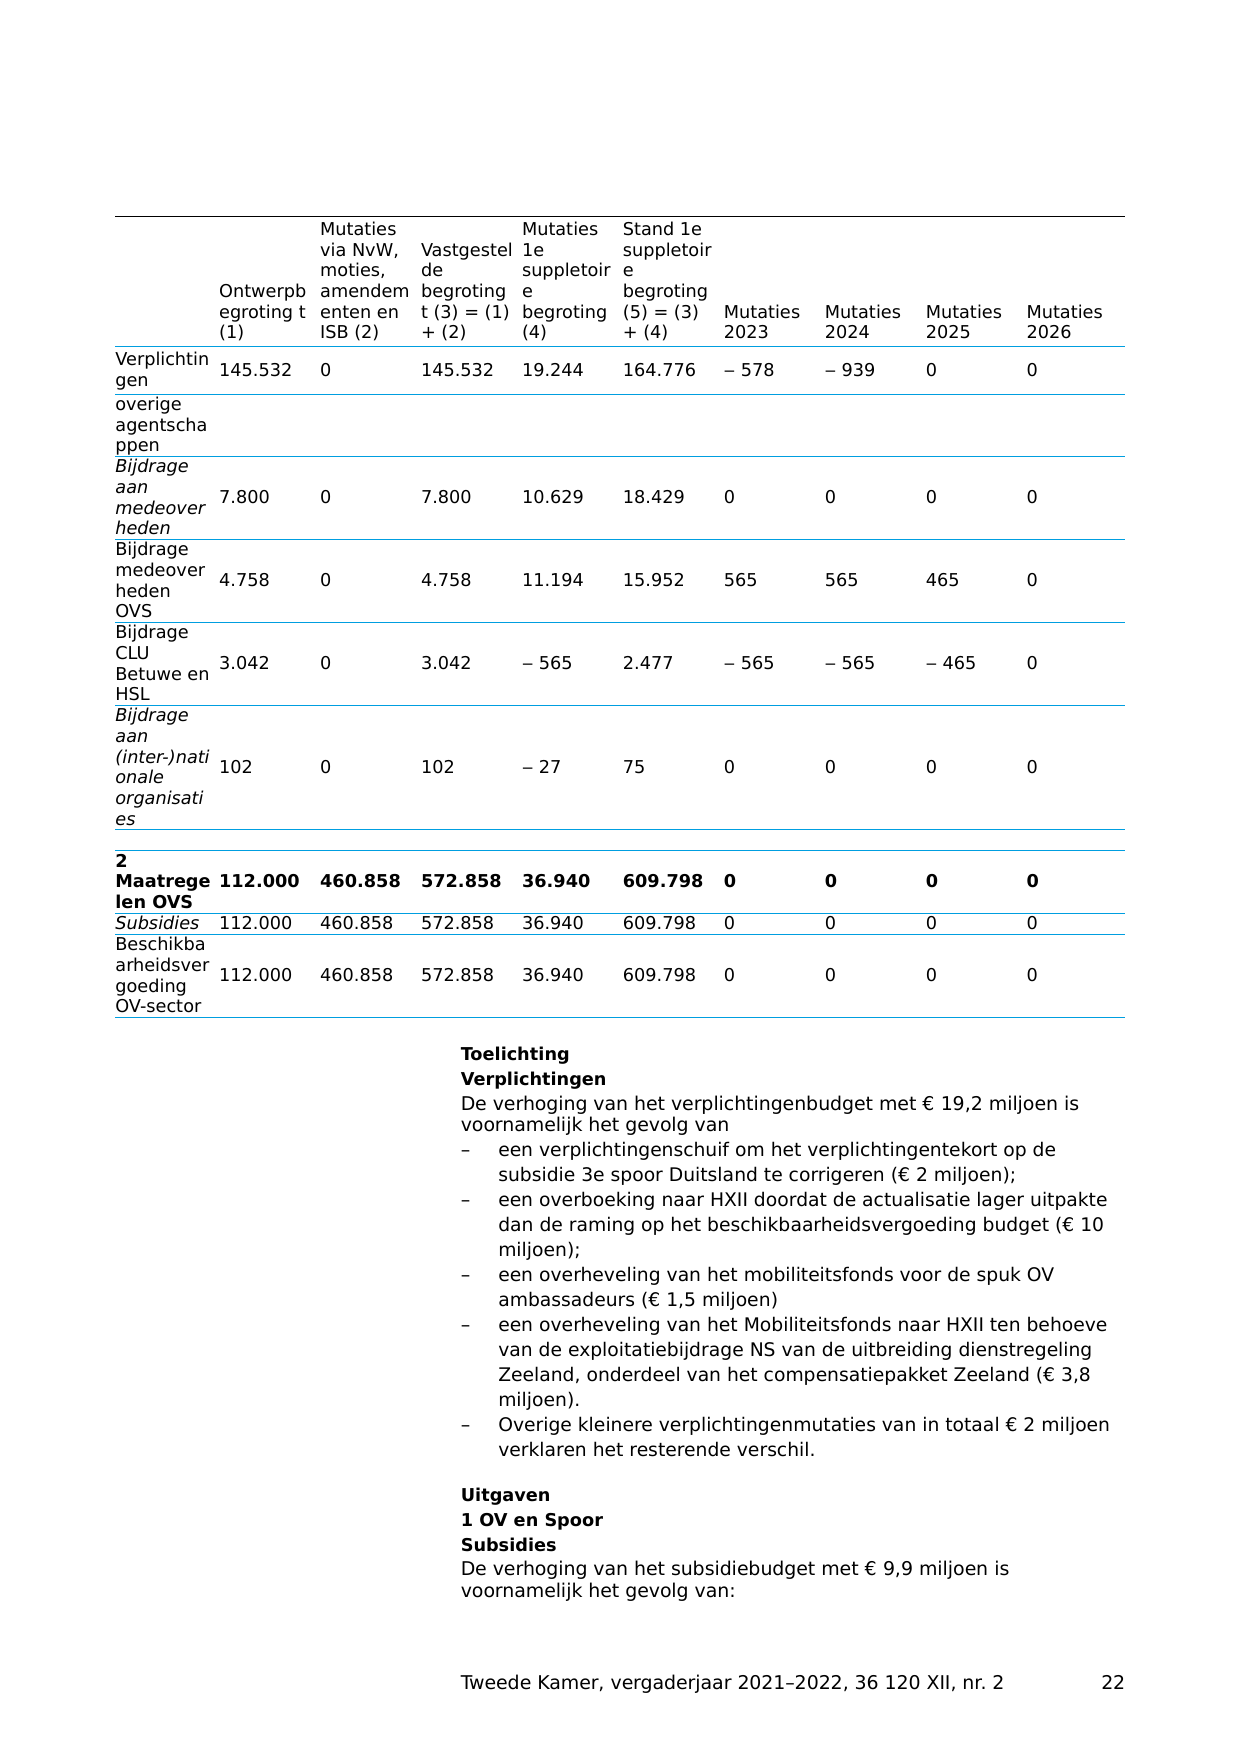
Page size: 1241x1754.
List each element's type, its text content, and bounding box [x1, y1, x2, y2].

table_cell 145.532 [418, 347, 519, 393]
table_cell 112.000 [216, 851, 317, 913]
table_cell 609.798 [620, 914, 721, 934]
list een verplichtingenschuif om het verplichtingentekort op de subsidie 3e spoor Duitsland te corrigeren (€ 2 miljoen); [461, 1136, 1125, 1186]
table_cell 0 [721, 914, 822, 934]
table_cell [216, 830, 317, 850]
table_cell 0 [923, 457, 1023, 539]
table_cell Bijdrage medeoverheden OVS [115, 540, 216, 622]
table_cell 102 [216, 706, 317, 829]
table_cell 3.042 [216, 623, 317, 705]
list een overheveling van het Mobiliteitsfonds naar HXII ten behoeve van de exploitatiebijdrage NS van de uitbreiding dienstregeling Zeeland, onderdeel van het compensatiepakket Zeeland (€ 3,8 miljoen). [461, 1311, 1125, 1411]
table_cell ‒ 565 [822, 623, 923, 705]
table_cell 460.858 [317, 851, 418, 913]
table_cell Mutaties 1e suppletoire begroting (4) [519, 217, 620, 346]
table_cell 0 [923, 851, 1023, 913]
table_cell 0 [721, 935, 822, 1017]
table_cell [317, 395, 418, 456]
table_cell 460.858 [317, 914, 418, 934]
table_cell 0 [1024, 851, 1125, 913]
table_cell Beschikbaarheidsvergoeding OV-sector [115, 935, 216, 1017]
table_cell 565 [721, 540, 822, 622]
table_cell 0 [822, 851, 923, 913]
table_cell [115, 217, 216, 346]
table_cell 0 [721, 851, 822, 913]
table_cell 609.798 [620, 851, 721, 913]
table_cell 0 [822, 706, 923, 829]
table_cell ‒ 939 [822, 347, 923, 393]
table_cell Stand 1e suppletoire begroting (5) = (3) + (4) [620, 217, 721, 346]
table_cell 102 [418, 706, 519, 829]
table_cell 7.800 [418, 457, 519, 539]
table_cell 2 Maatregelen OVS [115, 851, 216, 913]
table_cell 609.798 [620, 935, 721, 1017]
table_cell 0 [317, 706, 418, 829]
table_cell [721, 830, 822, 850]
table_cell Verplichtingen [115, 347, 216, 393]
text 1 OV en Spoor [461, 1508, 1125, 1531]
table_cell 7.800 [216, 457, 317, 539]
table_cell 0 [923, 347, 1023, 393]
table_cell 36.940 [519, 914, 620, 934]
table_cell Mutaties 2026 [1024, 217, 1125, 346]
table_cell 112.000 [216, 935, 317, 1017]
table_cell 0 [1024, 706, 1125, 829]
table_cell 10.629 [519, 457, 620, 539]
table_cell 0 [1024, 457, 1125, 539]
table_cell 0 [317, 540, 418, 622]
table_cell 2.477 [620, 623, 721, 705]
table_cell 465 [923, 540, 1023, 622]
table_cell [620, 830, 721, 850]
table_cell [216, 395, 317, 456]
text Verplichtingen [461, 1067, 1125, 1090]
table_cell 0 [317, 623, 418, 705]
table_cell 11.194 [519, 540, 620, 622]
table_cell 4.758 [216, 540, 317, 622]
table_cell [923, 830, 1023, 850]
table_cell [620, 395, 721, 456]
text Subsidies [461, 1533, 1125, 1556]
table_cell 75 [620, 706, 721, 829]
text De verhoging van het subsidiebudget met € 9,9 miljoen is voornamelijk het gevolg van: [461, 1558, 1125, 1602]
table_cell [923, 395, 1023, 456]
table_cell 145.532 [216, 347, 317, 393]
table_cell overige agentschappen [115, 395, 216, 456]
table_cell ‒ 565 [519, 623, 620, 705]
table_cell 0 [317, 457, 418, 539]
table_cell ‒ 27 [519, 706, 620, 829]
table_cell 0 [923, 914, 1023, 934]
table_header Tabel 10 Budgettaire gevolgen van beleid artikel 16 Openbaar Vervoer en Spoor (bedragen x € 1.000) [115, 191, 1125, 216]
table_cell 112.000 [216, 914, 317, 934]
table_cell Bijdrage aan (inter-)nationale organisaties [115, 706, 216, 829]
table_cell [721, 395, 822, 456]
table_cell ‒ 565 [721, 623, 822, 705]
table_cell 0 [721, 706, 822, 829]
table_cell 460.858 [317, 935, 418, 1017]
text Toelichting [461, 1042, 1125, 1065]
table_cell [822, 395, 923, 456]
table_cell 19.244 [519, 347, 620, 393]
table_cell [822, 830, 923, 850]
table_cell Bijdrage CLU Betuwe en HSL [115, 623, 216, 705]
table_cell 572.858 [418, 935, 519, 1017]
table_cell 572.858 [418, 914, 519, 934]
list Overige kleinere verplichtingenmutaties van in totaal € 2 miljoen verklaren het resterende verschil. [461, 1411, 1125, 1461]
table_cell Vastgestelde begroting t (3) = (1) + (2) [418, 217, 519, 346]
table_cell 3.042 [418, 623, 519, 705]
table_cell 0 [822, 914, 923, 934]
table_cell 0 [721, 457, 822, 539]
table_cell 36.940 [519, 935, 620, 1017]
table_cell 0 [317, 347, 418, 393]
table_cell ‒ 578 [721, 347, 822, 393]
text De verhoging van het verplichtingenbudget met € 19,2 miljoen is voornamelijk het gevolg van [461, 1092, 1125, 1136]
table_cell Mutaties 2025 [923, 217, 1023, 346]
table_cell Mutaties via NvW, moties, amendementen en ISB (2) [317, 217, 418, 346]
table_cell Subsidies [115, 914, 216, 934]
table_cell [1024, 395, 1125, 456]
table_cell Mutaties 2024 [822, 217, 923, 346]
table_cell Bijdrage aan medeoverheden [115, 457, 216, 539]
table_cell 15.952 [620, 540, 721, 622]
table_cell 0 [1024, 914, 1125, 934]
table_cell 0 [1024, 347, 1125, 393]
text Uitgaven [461, 1483, 1125, 1506]
table_cell 164.776 [620, 347, 721, 393]
table_cell [115, 830, 216, 850]
table_cell 565 [822, 540, 923, 622]
table_cell 18.429 [620, 457, 721, 539]
table_cell [519, 395, 620, 456]
table_cell [519, 830, 620, 850]
list een overboeking naar HXII doordat de actualisatie lager uitpakte dan de raming op het beschikbaarheidsvergoeding budget (€ 10 miljoen); [461, 1186, 1125, 1261]
table_cell Ontwerpbegroting t (1) [216, 217, 317, 346]
table_cell 0 [923, 935, 1023, 1017]
list een overheveling van het mobiliteitsfonds voor de spuk OV ambassadeurs (€ 1,5 miljoen) [461, 1261, 1125, 1311]
table_cell 0 [822, 935, 923, 1017]
table_cell ‒ 465 [923, 623, 1023, 705]
table_cell [418, 395, 519, 456]
table_cell 4.758 [418, 540, 519, 622]
table_cell 0 [1024, 935, 1125, 1017]
table_cell Mutaties 2023 [721, 217, 822, 346]
table_cell [317, 830, 418, 850]
table_cell 0 [822, 457, 923, 539]
table_cell [418, 830, 519, 850]
table_cell 572.858 [418, 851, 519, 913]
table_cell 0 [923, 706, 1023, 829]
table_cell 0 [1024, 540, 1125, 622]
table_cell [1024, 830, 1125, 850]
table_cell 36.940 [519, 851, 620, 913]
table_cell 0 [1024, 623, 1125, 705]
